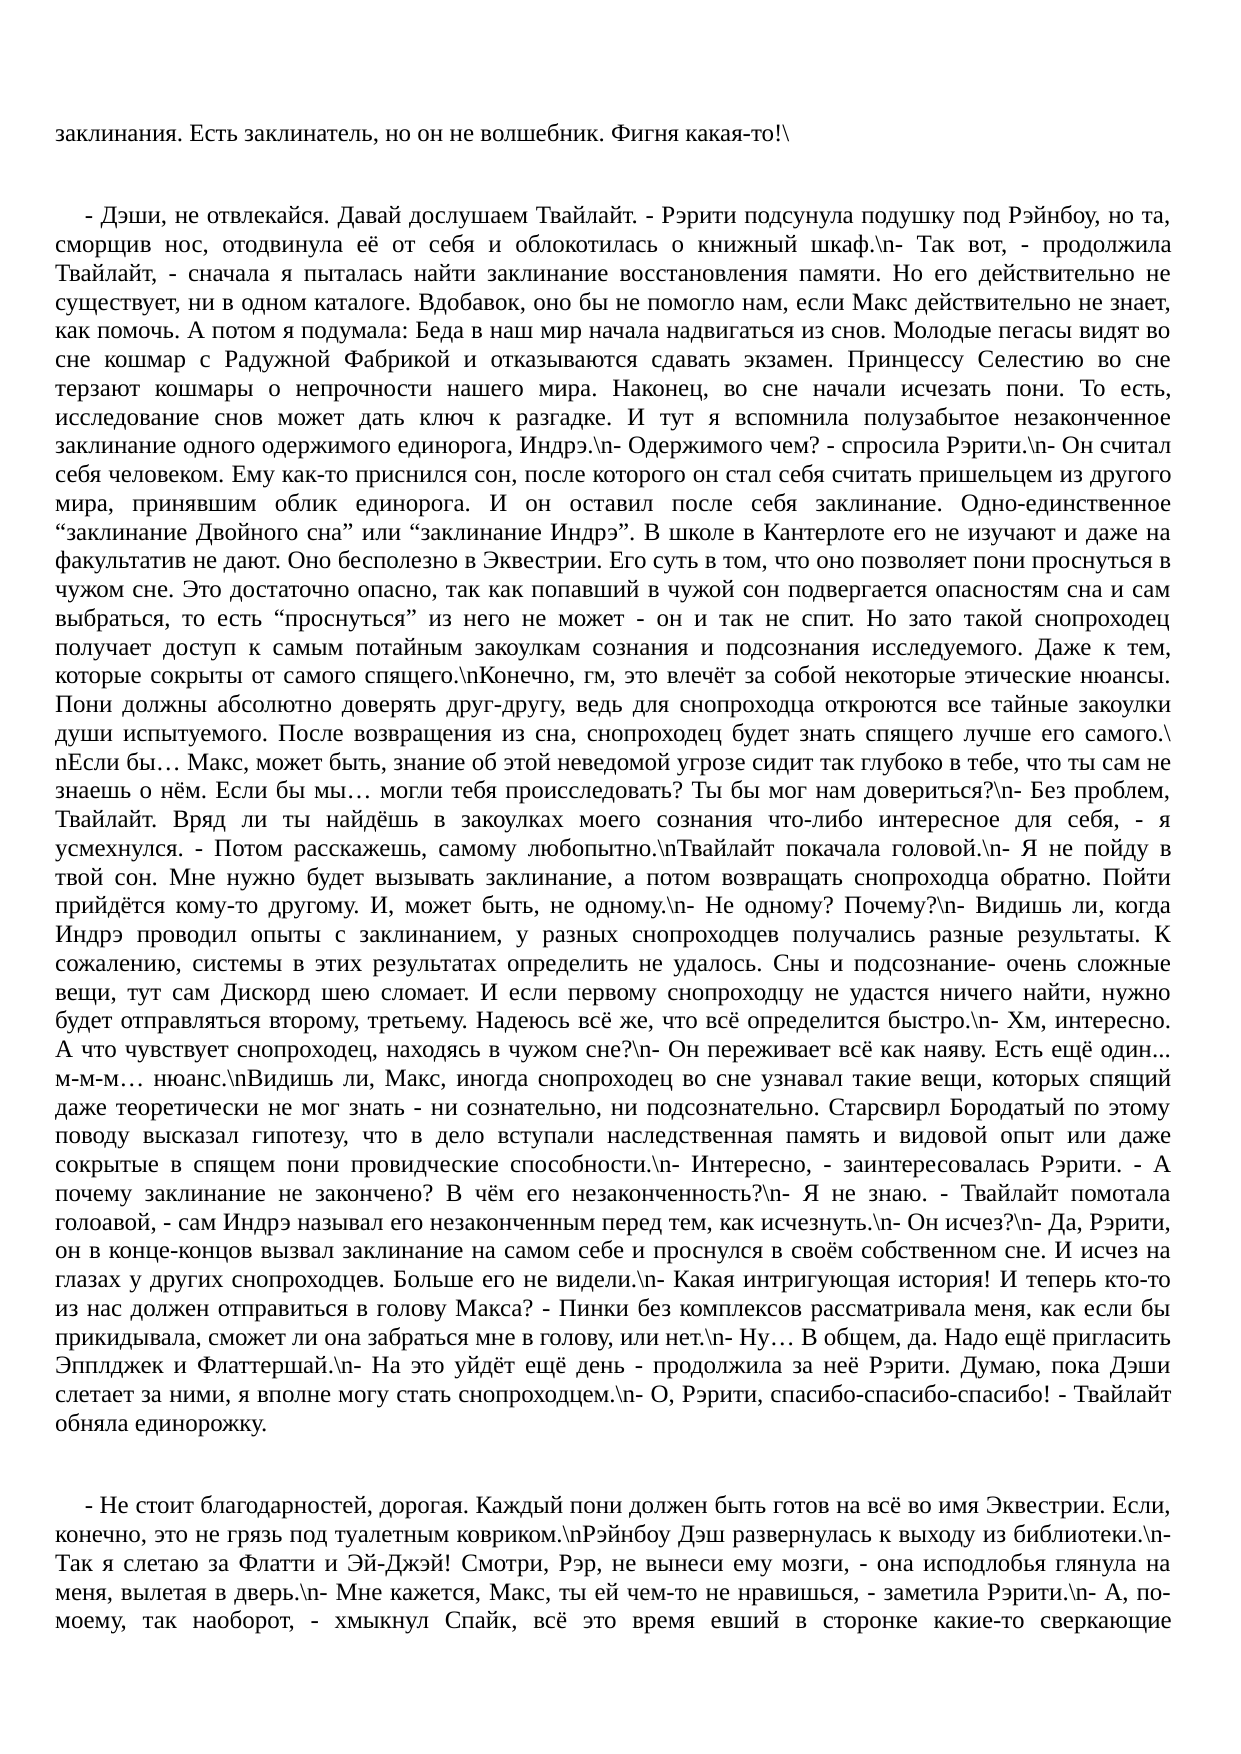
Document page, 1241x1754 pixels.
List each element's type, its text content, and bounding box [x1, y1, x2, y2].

text - Не стоит благодарностей, дорогая. Каждый пони должен быть готов на всё во имя Эквестрии. Если, конечно, это не грязь под туалетным ковриком.\nРэйнбоу Дэш развернулась к выходу из библиотеки.\n- Так я слетаю за Флатти и Эй-Джэй! Смотри, Рэр, не вынеси ему мозги, - она исподлобья глянула на меня, вылетая в дверь.\n- Мне кажется, Макс, ты ей чем-то не нравишься, - заметила Рэрити.\n- А, по-моему, так наоборот, - хмыкнул Спайк, всё это время евший в сторонке какие-то сверкающие [55, 1491, 1172, 1634]
text заклинания. Есть заклинатель, но он не волшебник. Фигня какая-то!\ [55, 118, 1172, 147]
text - Дэши, не отвлекайся. Давай дослушаем Твайлайт. - Рэрити подсунула подушку под Рэйнбоу, но та, сморщив нос, отодвинула её от себя и облокотилась о книжный шкаф.\n- Так вот, - продолжила Твайлайт, - сначала я пыталась найти заклинание восстановления памяти. Но его действительно не существует, ни в одном каталоге. Вдобавок, оно бы не помогло нам, если Макс действительно не знает, как помочь. А потом я подумала: Беда в наш мир начала надвигаться из снов. Молодые пегасы видят во сне кошмар с Радужной Фабрикой и отказываются сдавать экзамен. Принцессу Селестию во сне терзают кошмары о непрочности нашего мира. Наконец, во сне начали исчезать пони. То есть, исследование снов может дать ключ к разгадке. И тут я вспомнила полузабытое незаконченное заклинание одного одержимого единорога, Индрэ.\n- Одержимого чем? - спросила Рэрити.\n- Он считал себя человеком. Ему как-то приснился сон, после которого он стал себя считать пришельцем из другого мира, принявшим облик единорога. И он оставил после себя заклинание. Одно-единственное “заклинание Двойного сна” или “заклинание Индрэ”. В школе в Кантерлоте его не изучают и даже на факультатив не дают. Оно бесполезно в Эквестрии. Его суть в том, что оно позволяет пони проснуться в чужом сне. Это достаточно опасно, так как попавший в чужой сон подвергается опасностям сна и сам выбраться, то есть “проснуться” из него не может - он и так не спит. Но зато такой снопроходец получает доступ к самым потайным закоулкам сознания и подсознания исследуемого. Даже к тем, которые сокрыты от самого спящего.\nКонечно, гм, это влечёт за собой некоторые этические нюансы. Пони должны абсолютно доверять друг-другу, ведь для снопроходца откроются все тайные закоулки души испытуемого. После возвращения из сна, снопроходец будет знать спящего лучше его самого.\nЕсли бы… Макс, может быть, знание об этой неведомой угрозе сидит так глубоко в тебе, что ты сам не знаешь о нём. Если бы мы… могли тебя происследовать? Ты бы мог нам довериться?\n- Без проблем, Твайлайт. Вряд ли ты найдёшь в закоулках моего сознания что-либо интересное для себя, - я усмехнулся. - Потом расскажешь, самому любопытно.\nТвайлайт покачала головой.\n- Я не пойду в твой сон. Мне нужно будет вызывать заклинание, а потом возвращать снопроходца обратно. Пойти прийдётся кому-то другому. И, может быть, не одному.\n- Не одному? Почему?\n- Видишь ли, когда Индрэ проводил опыты с заклинанием, у разных снопроходцев получались разные результаты. К сожалению, системы в этих результатах определить не удалось. Сны и подсознание- очень сложные вещи, тут сам Дискорд шею сломает. И если первому снопроходцу не удастся ничего найти, нужно будет отправляться второму, третьему. Надеюсь всё же, что всё определится быстро.\n- Хм, интересно. А что чувствует снопроходец, находясь в чужом сне?\n- Он переживает всё как наяву. Есть ещё один... м-м-м… нюанс.\nВидишь ли, Макс, иногда снопроходец во сне узнавал такие вещи, которых спящий даже теоретически не мог знать - ни сознательно, ни подсознательно. Старсвирл Бородатый по этому поводу высказал гипотезу, что в дело вступали наследственная память и видовой опыт или даже сокрытые в спящем пони провидческие способности.\n- Интересно, - заинтересовалась Рэрити. - А почему заклинание не закончено? В чём его незаконченность?\n- Я не знаю. - Твайлайт помотала голоавой, - сам Индрэ называл его незаконченным перед тем, как исчезнуть.\n- Он исчез?\n- Да, Рэрити, он в конце-концов вызвал заклинание на самом себе и проснулся в своём собственном сне. И исчез на глазах у других снопроходцев. Больше его не видели.\n- Какая интригующая история! И теперь кто-то из нас должен отправиться в голову Макса? - Пинки без комплексов рассматривала меня, как если бы прикидывала, сможет ли она забраться мне в голову, или нет.\n- Ну… В общем, да. Надо ещё пригласить Эпплджек и Флаттершай.\n- На это уйдёт ещё день - продолжила за неё Рэрити. Думаю, пока Дэши слетает за ними, я вполне могу стать снопроходцем.\n- О, Рэрити, спасибо-спасибо-спасибо! - Твайлайт обняла единорожку. [55, 201, 1172, 1437]
